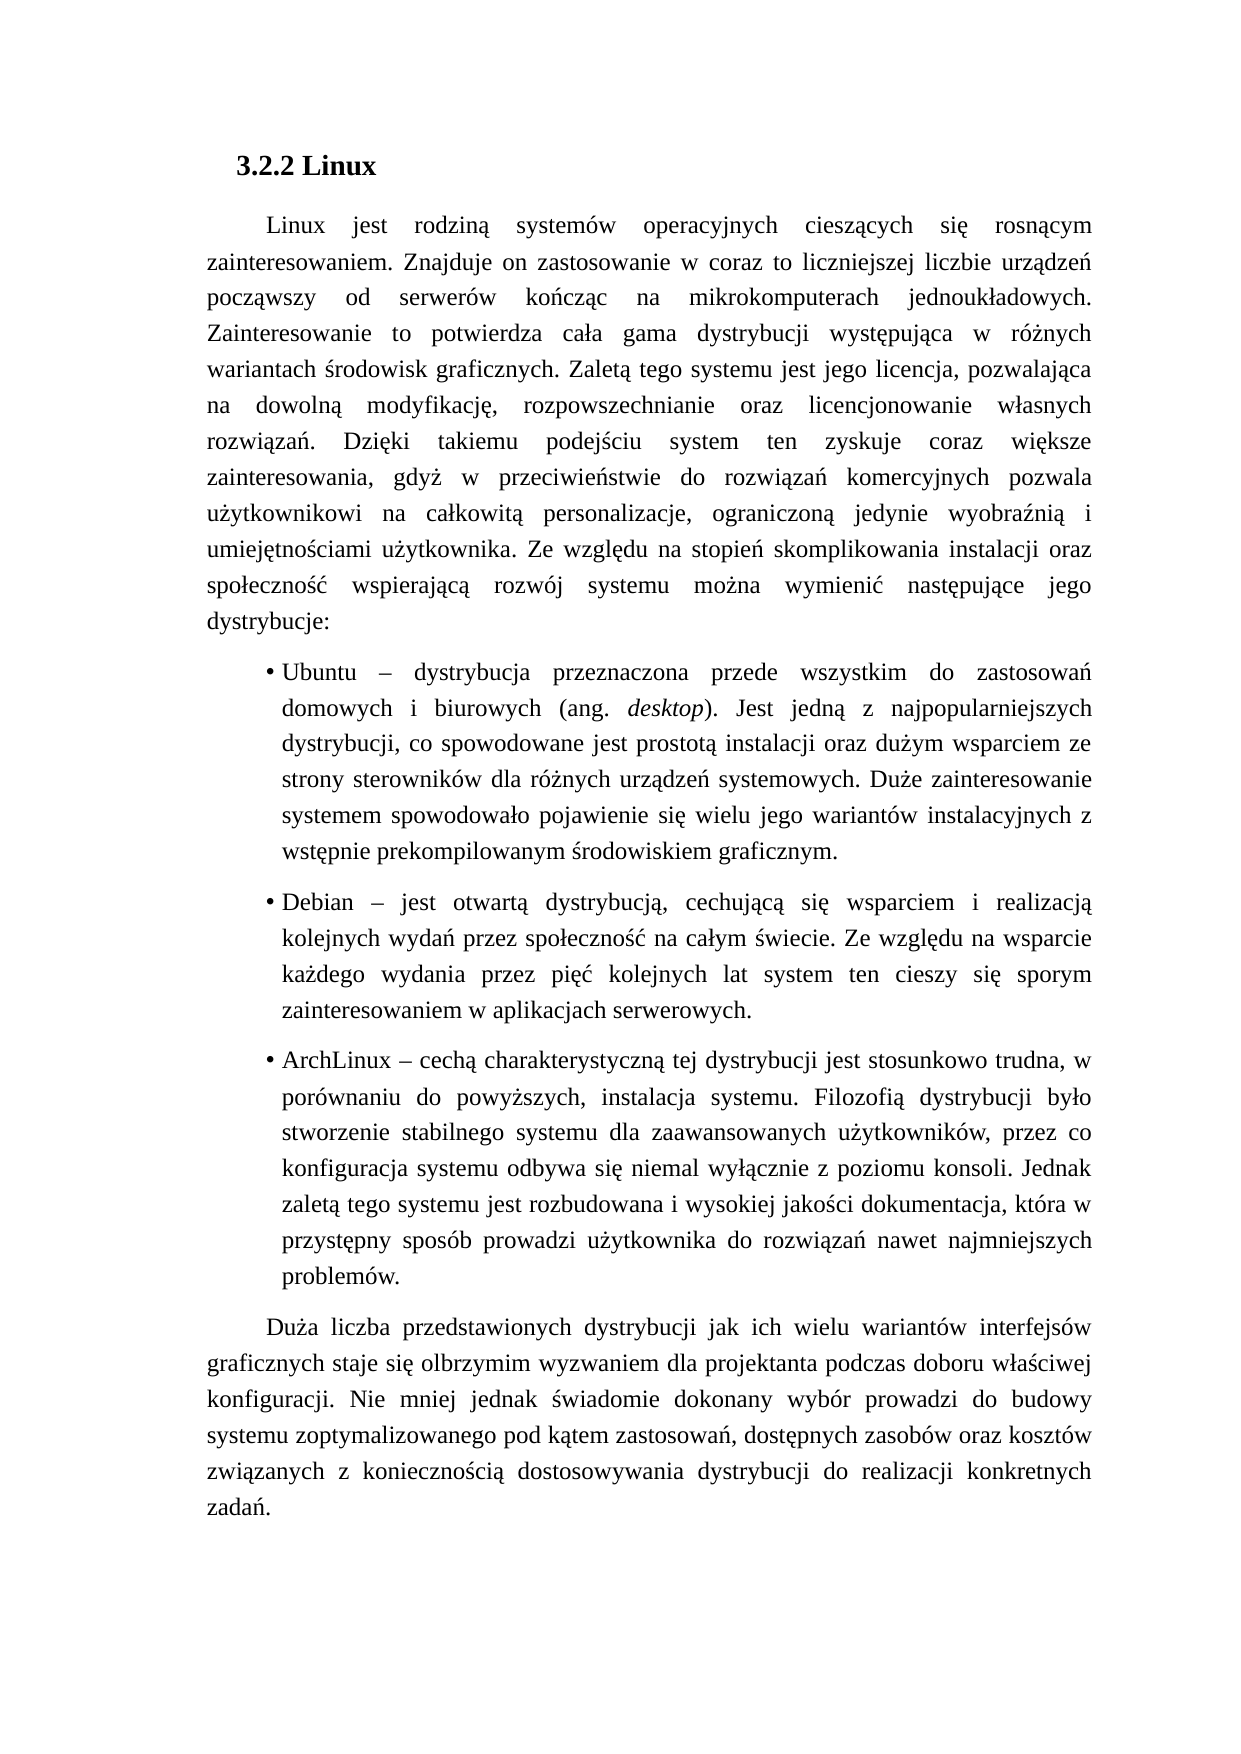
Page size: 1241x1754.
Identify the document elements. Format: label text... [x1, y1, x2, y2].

text Duża liczba przedstawionych dystrybucji jak ich wielu wariantów interfejsów graficznych staje się olbrzymim wyzwaniem dla projektanta podczas doboru właściwej konfiguracji. Nie mniej jednak świadomie dokonany wybór prowadzi do budowy systemu zoptymalizowanego pod kątem zastosowań, dostępnych zasobów oraz kosztów związanych z koniecznością dostosowywania dystrybucji do realizacji konkretnych zadań. [207, 1312, 1093, 1520]
text Linux jest rodziną systemów operacyjnych cieszących się rosnącym zainteresowaniem. Znajduje on zastosowanie w coraz to liczniejszej liczbie urządzeń począwszy od serwerów kończąc na mikrokomputerach jednoukładowych. Zainteresowanie to potwierdza cała gama dystrybucji występująca w różnych wariantach środowisk graficznych. Zaletą tego systemu jest jego licencja, pozwalająca na dowolną modyfikację, rozpowszechnianie oraz licencjonowanie własnych rozwiązań. Dzięki takiemu podejściu system ten zyskuje coraz większe zainteresowania, gdyż w przeciwieństwie do rozwiązań komercyjnych pozwala użytkownikowi na całkowitą personalizacje, ograniczoną jedynie wyobraźnią i umiejętnościami użytkownika. Ze względu na stopień skomplikowania instalacji oraz społeczność wspierającą rozwój systemu można wymienić następujące jego dystrybucje: [207, 211, 1093, 635]
subtitle 3.2.2 Linux [207, 148, 1093, 181]
list ArchLinux – cechą charakterystyczną tej dystrybucji jest stosunkowo trudna, w porównaniu do powyższych, instalacja systemu. Filozofią dystrybucji było stworzenie stabilnego systemu dla zaawansowanych użytkowników, przez co konfiguracja systemu odbywa się niemal wyłącznie z poziomu konsoli. Jednak zaletą tego systemu jest rozbudowana i wysokiej jakości dokumentacja, która w przystępny sposób prowadzi użytkownika do rozwiązań nawet najmniejszych problemów. [266, 1046, 1093, 1290]
list Ubuntu – dystrybucja przeznaczona przede wszystkim do zastosowań domowych i biurowych (ang. desktop). Jest jedną z najpopularniejszych dystrybucji, co spowodowane jest prostotą instalacji oraz dużym wsparciem ze strony sterowników dla różnych urządzeń systemowych. Duże zainteresowanie systemem spowodowało pojawienie się wielu jego wariantów instalacyjnych z wstępnie prekompilowanym środowiskiem graficznym. [266, 657, 1093, 865]
list Debian – jest otwartą dystrybucją, cechującą się wsparciem i realizacją kolejnych wydań przez społeczność na całym świecie. Ze względu na wsparcie każdego wydania przez pięć kolejnych lat system ten cieszy się sporym zainteresowaniem w aplikacjach serwerowych. [266, 887, 1093, 1024]
